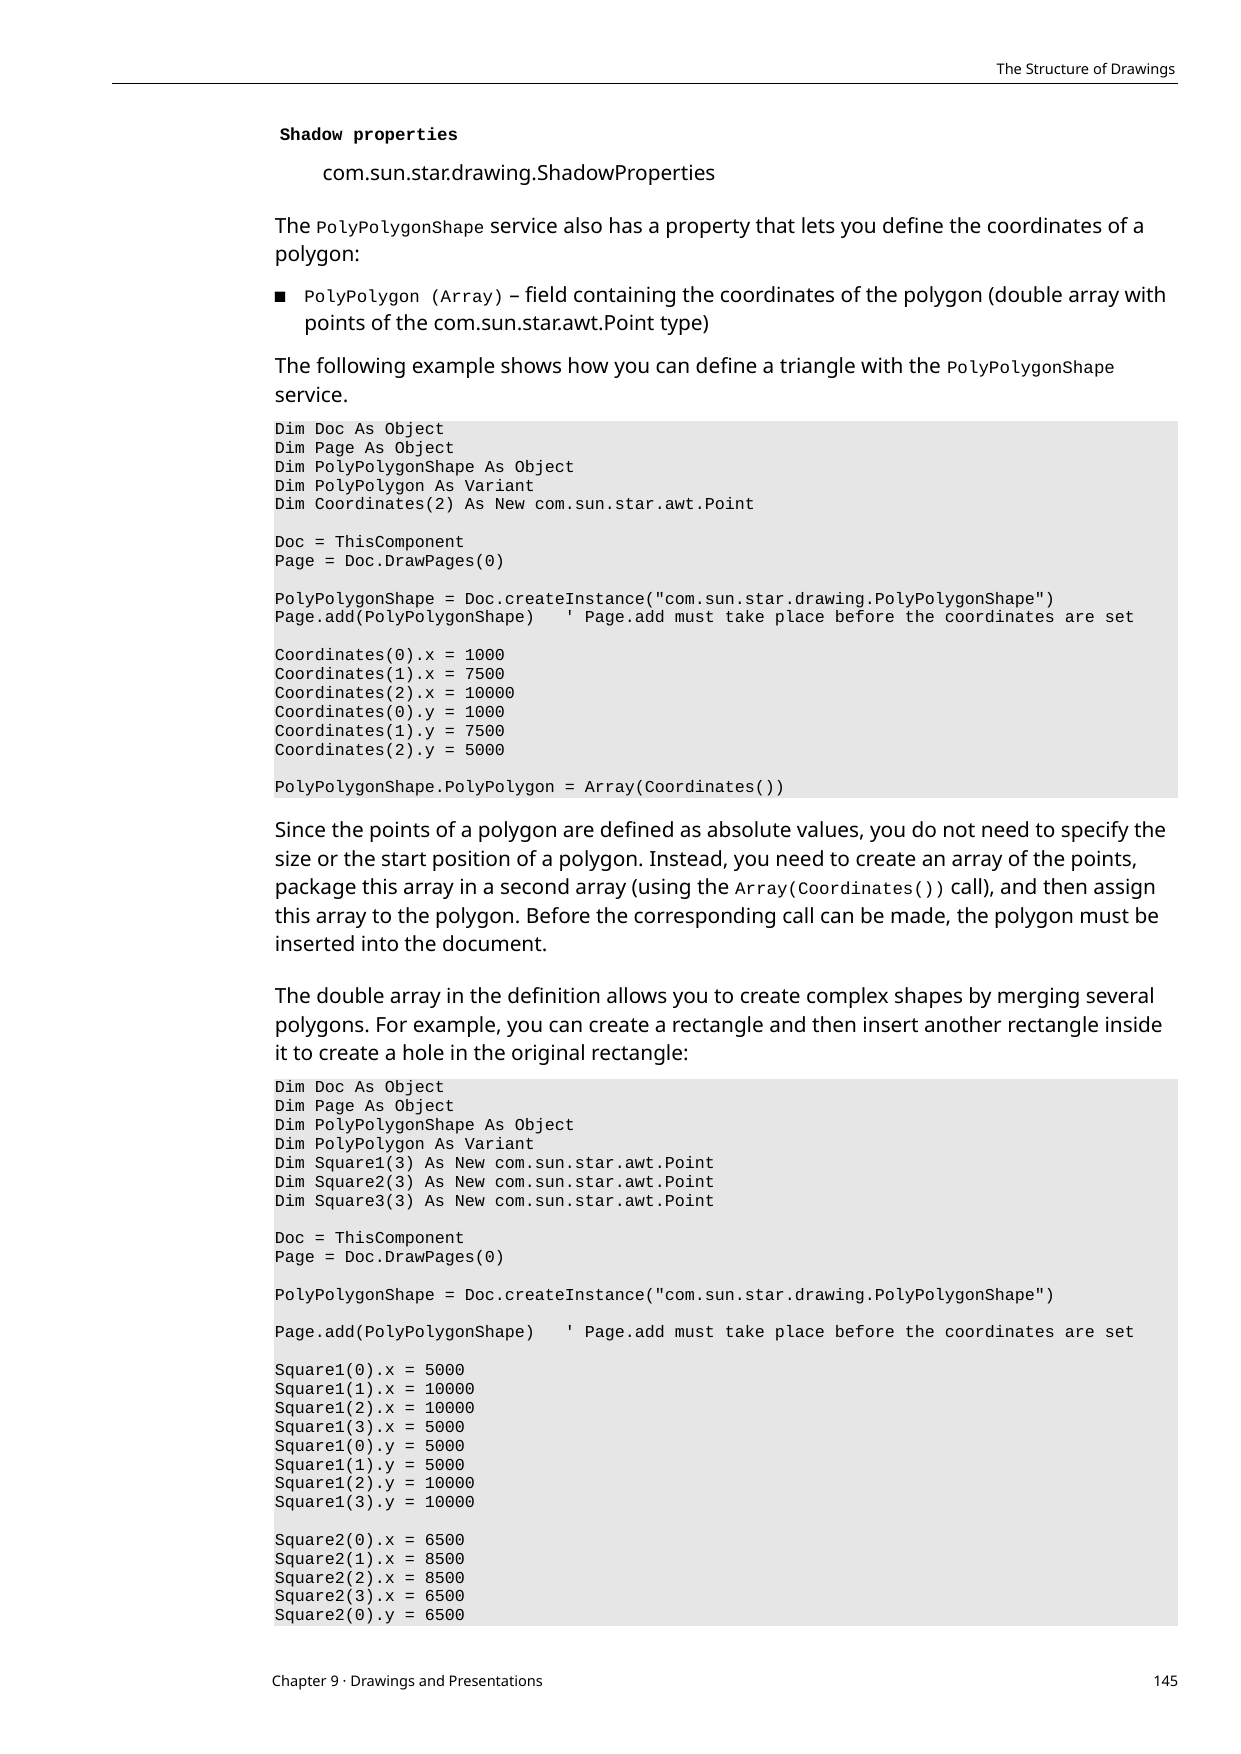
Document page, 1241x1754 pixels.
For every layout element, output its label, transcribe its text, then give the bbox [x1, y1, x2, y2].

text The PolyPolygonShape service also has a property that lets you define the coordinates of a polygon: [274, 211, 1178, 268]
text Dim Doc As Object Dim Page As Object Dim PolyPolygonShape As Object Dim PolyPolygon As Variant Dim Coordinates(2) As New com.sun.star.awt.Point Doc = ThisComponent Page = Doc.DrawPages(0) PolyPolygonShape = Doc.createInstance("com.sun.star.drawing.PolyPolygonShape") Page.add(PolyPolygonShape) ' Page.add must take place before the coordinates are set Coordinates(0).x = 1000 Coordinates(1).x = 7500 Coordinates(2).x = 10000 Coordinates(0).y = 1000 Coordinates(1).y = 7500 Coordinates(2).y = 5000 PolyPolygonShape.PolyPolygon = Array(Coordinates()) [274, 421, 1178, 798]
list PolyPolygon (Array) – field containing the coordinates of the polygon (double array with points of the com.sun.star.awt.Point type) [274, 280, 1178, 337]
text Since the points of a polygon are defined as absolute values, you do not need to specify the size or the start position of a polygon. Instead, you need to create an array of the points, package this array in a second array (using the Array(Coordinates()) call), and then assign this array to the polygon. Before the corresponding call can be made, the polygon must be inserted into the document. [274, 816, 1178, 958]
text The double array in the definition allows you to create complex shapes by merging several polygons. For example, you can create a rectangle and then insert another rectangle inside it to create a hole in the original rectangle: [274, 982, 1178, 1067]
text The following example shows how you can define a triangle with the PolyPolygonShape service. [274, 352, 1178, 408]
list Shadow properties [274, 118, 1178, 147]
list com.sun.star.drawing.ShadowProperties [322, 158, 1178, 187]
text Dim Doc As Object Dim Page As Object Dim PolyPolygonShape As Object Dim PolyPolygon As Variant Dim Square1(3) As New com.sun.star.awt.Point Dim Square2(3) As New com.sun.star.awt.Point Dim Square3(3) As New com.sun.star.awt.Point Doc = ThisComponent Page = Doc.DrawPages(0) PolyPolygonShape = Doc.createInstance("com.sun.star.drawing.PolyPolygonShape") Page.add(PolyPolygonShape) ' Page.add must take place before the coordinates are set Square1(0).x = 5000 Square1(1).x = 10000 Square1(2).x = 10000 Square1(3).x = 5000 Square1(0).y = 5000 Square1(1).y = 5000 Square1(2).y = 10000 Square1(3).y = 10000 Square2(0).x = 6500 Square2(1).x = 8500 Square2(2).x = 8500 Square2(3).x = 6500 Square2(0).y = 6500 [274, 1079, 1178, 1626]
